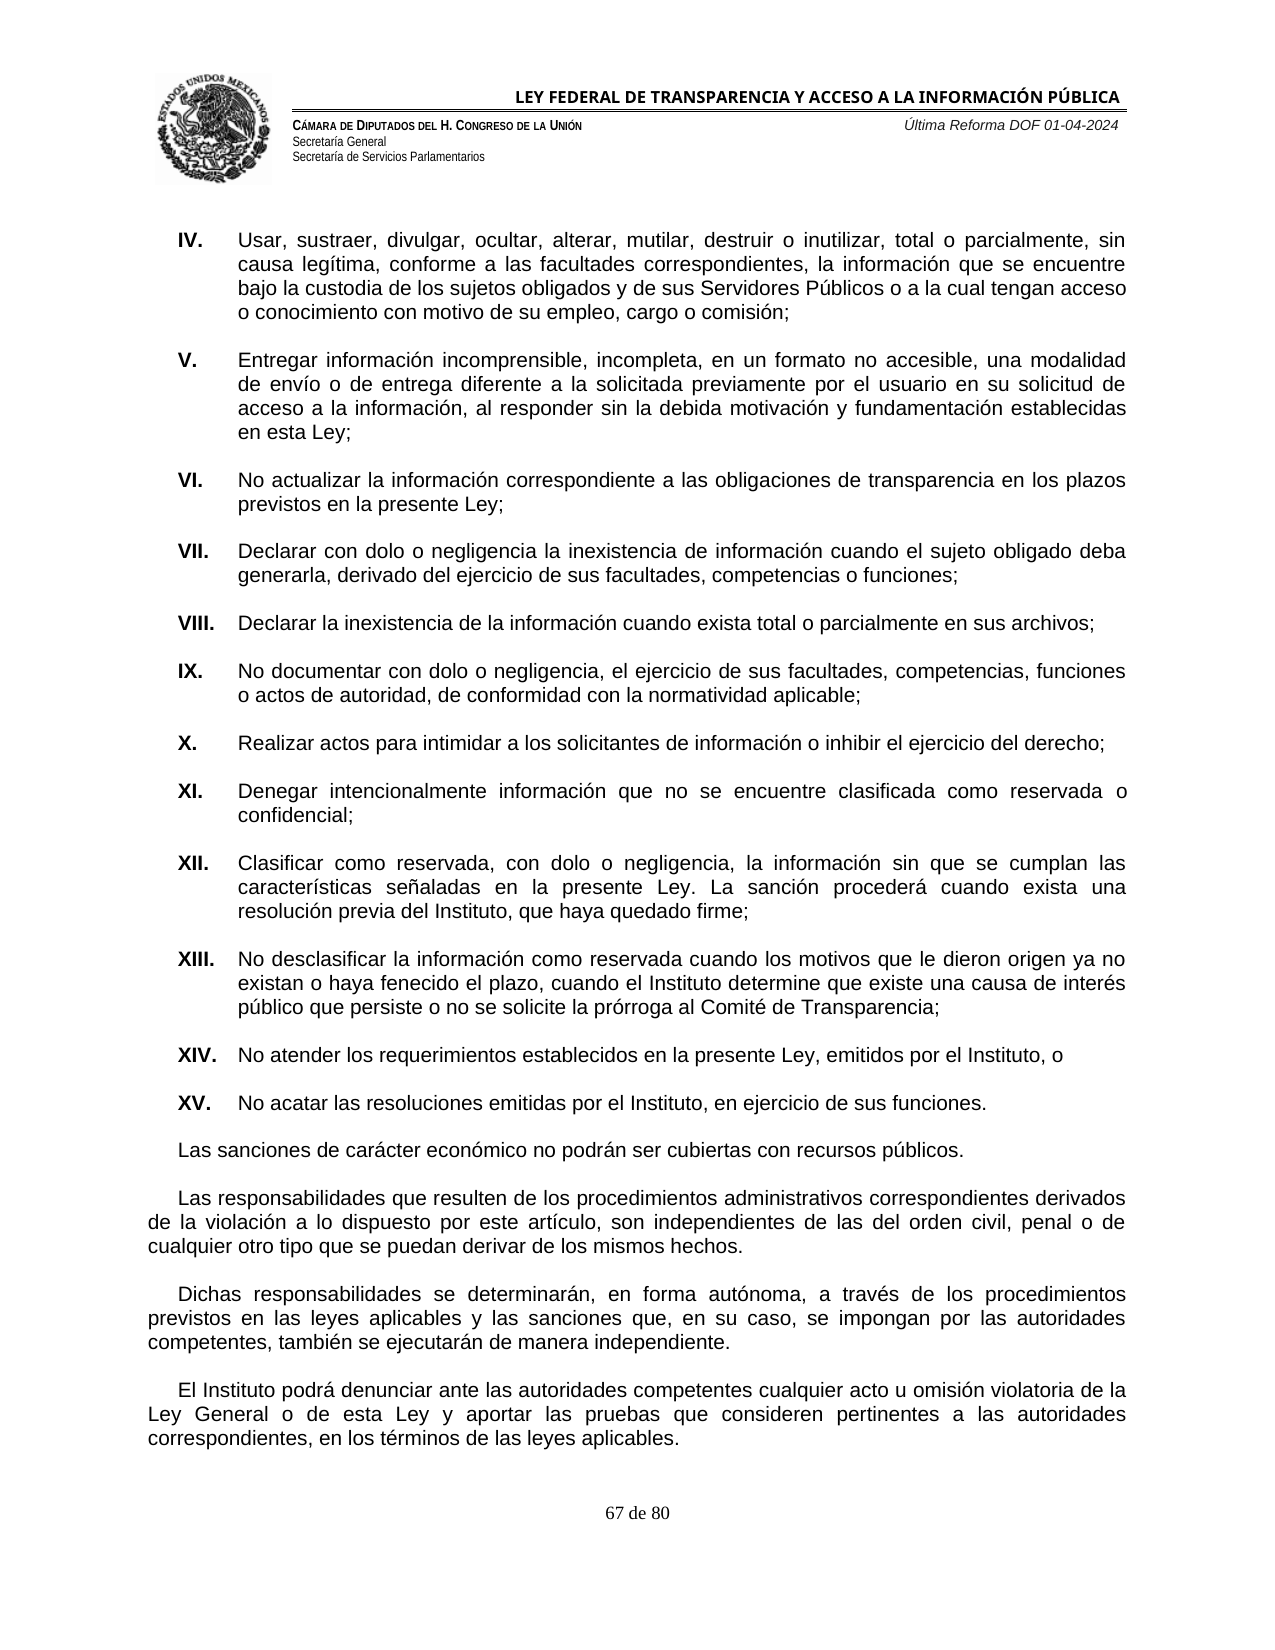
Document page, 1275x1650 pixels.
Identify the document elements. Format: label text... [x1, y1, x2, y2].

text XII. Clasificar como reservada, con dolo o negligencia, la información sin que se cumplan las características señaladas en la presente Ley. La sanción procederá cuando exista una resolución previa del Instituto, que haya quedado firme; [178, 851, 1127, 923]
text V. Entregar información incomprensible, incompleta, en un formato no accesible, una modalidad de envío o de entrega diferente a la solicitada previamente por el usuario en su solicitud de acceso a la información, al responder sin la debida motivación y fundamentación establecidas en esta Ley; [178, 348, 1127, 443]
text Dichas responsabilidades se determinarán, en forma autónoma, a través de los procedimientos previstos en las leyes aplicables y las sanciones que, en su caso, se impongan por las autoridades competentes, también se ejecutarán de manera independiente. [148, 1282, 1127, 1354]
text VIII. Declarar la inexistencia de la información cuando exista total o parcialmente en sus archivos; [178, 611, 1127, 635]
text XIV. No atender los requerimientos establecidos en la presente Ley, emitidos por el Instituto, o [178, 1042, 1127, 1066]
text VI. No actualizar la información correspondiente a las obligaciones de transparencia en los plazos previstos en la presente Ley; [178, 467, 1127, 515]
text XV. No acatar las resoluciones emitidas por el Instituto, en ejercicio de sus funciones. [178, 1090, 1127, 1114]
text XI. Denegar intencionalmente información que no se encuentre clasificada como reservada o confidencial; [178, 779, 1127, 827]
text Las responsabilidades que resulten de los procedimientos administrativos correspondientes derivados de la violación a lo dispuesto por este artículo, son independientes de las del orden civil, penal o de cualquier otro tipo que se puedan derivar de los mismos hechos. [148, 1186, 1127, 1258]
text X. Realizar actos para intimidar a los solicitantes de información o inhibir el ejercicio del derecho; [178, 731, 1127, 755]
text Las sanciones de carácter económico no podrán ser cubiertas con recursos públicos. [148, 1138, 1127, 1162]
text IV. Usar, sustraer, divulgar, ocultar, alterar, mutilar, destruir o inutilizar, total o parcialmente, sin causa legítima, conforme a las facultades correspondientes, la información que se encuentre bajo la custodia de los sujetos obligados y de sus Servidores Públicos o a la cual tengan acceso o conocimiento con motivo de su empleo, cargo o comisión; [178, 228, 1127, 324]
text XIII. No desclasificar la información como reservada cuando los motivos que le dieron origen ya no existan o haya fenecido el plazo, cuando el Instituto determine que existe una causa de interés público que persiste o no se solicite la prórroga al Comité de Transparencia; [178, 947, 1127, 1018]
text El Instituto podrá denunciar ante las autoridades competentes cualquier acto u omisión violatoria de la Ley General o de esta Ley y aportar las pruebas que consideren pertinentes a las autoridades correspondientes, en los términos de las leyes aplicables. [148, 1378, 1127, 1450]
text IX. No documentar con dolo o negligencia, el ejercicio de sus facultades, competencias, funciones o actos de autoridad, de conformidad con la normatividad aplicable; [178, 659, 1127, 707]
text VII. Declarar con dolo o negligencia la inexistencia de información cuando el sujeto obligado deba generarla, derivado del ejercicio de sus facultades, competencias o funciones; [178, 539, 1127, 587]
